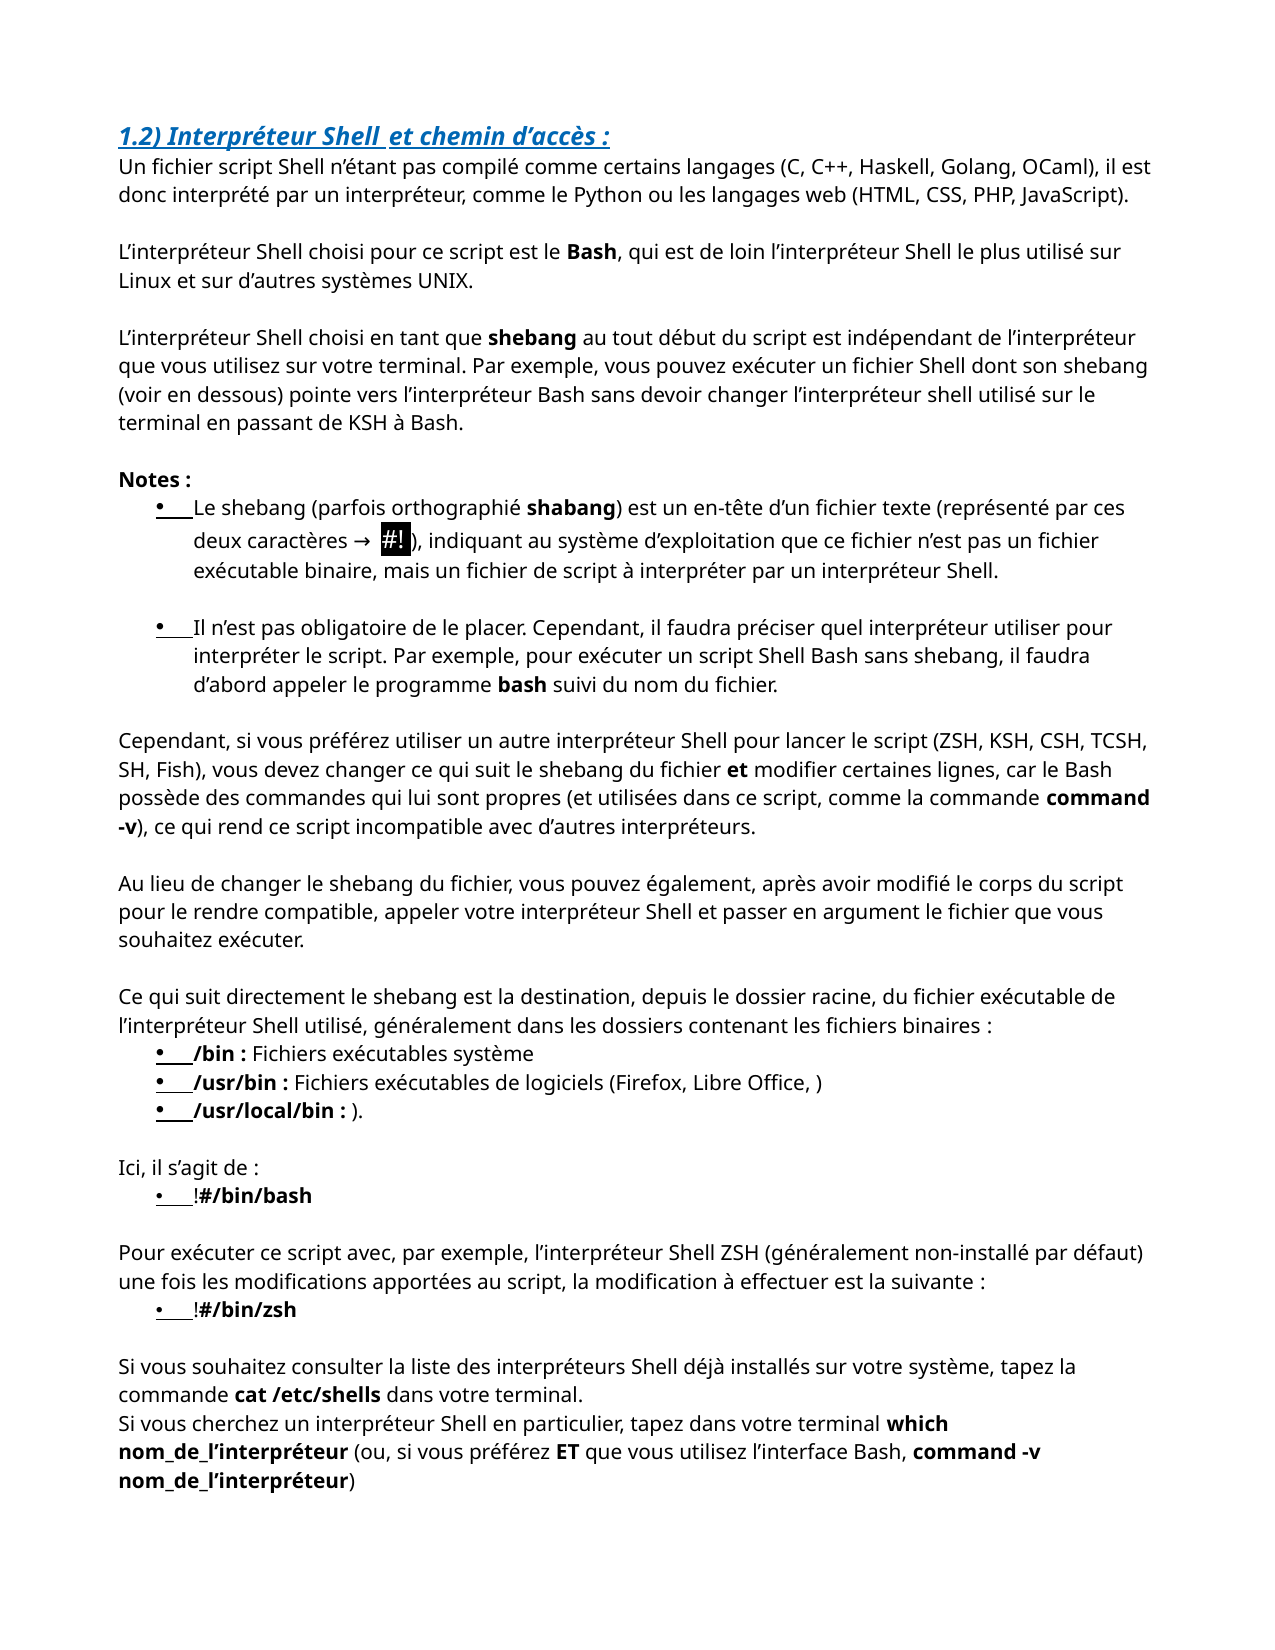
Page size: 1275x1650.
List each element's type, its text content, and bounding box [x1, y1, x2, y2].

text Si vous souhaitez consulter la liste des interpréteurs Shell déjà installés sur votre système, tapez la commande cat /etc/shells dans votre terminal. [118, 1352, 1157, 1409]
text Pour exécuter ce script avec, par exemple, l’interpréteur Shell ZSH (généralement non-installé par défaut) une fois les modifications apportées au script, la modification à effectuer est la suivante : [118, 1238, 1157, 1295]
list !#/bin/zsh [156, 1295, 1157, 1324]
text Au lieu de changer le shebang du fichier, vous pouvez également, après avoir modifié le corps du script pour le rendre compatible, appeler votre interpréteur Shell et passer en argument le fichier que vous souhaitez exécuter. [118, 869, 1157, 954]
list Il n’est pas obligatoire de le placer. Cependant, il faudra préciser quel interpréteur utiliser pour interpréter le script. Par exemple, pour exécuter un script Shell Bash sans shebang, il faudra d’abord appeler le programme bash suivi du nom du fichier. [156, 613, 1157, 698]
text Un fichier script Shell n’étant pas compilé comme certains langages (C, C++, Haskell, Golang, OCaml), il est donc interprété par un interpréteur, comme le Python ou les langages web (HTML, CSS, PHP, JavaScript). [118, 152, 1157, 209]
list /bin : Fichiers exécutables système [156, 1039, 1157, 1068]
text Ce qui suit directement le shebang est la destination, depuis le dossier racine, du fichier exécutable de l’interpréteur Shell utilisé, généralement dans les dossiers contenant les fichiers binaires : [118, 982, 1157, 1039]
text L’interpréteur Shell choisi en tant que shebang au tout début du script est indépendant de l’interpréteur que vous utilisez sur votre terminal. Par exemple, vous pouvez exécuter un fichier Shell dont son shebang (voir en dessous) pointe vers l’interpréteur Bash sans devoir changer l’interpréteur shell utilisé sur le terminal en passant de KSH à Bash. [118, 323, 1157, 437]
text L’interpréteur Shell choisi pour ce script est le Bash, qui est de loin l’interpréteur Shell le plus utilisé sur Linux et sur d’autres systèmes UNIX. [118, 237, 1157, 294]
text Si vous cherchez un interpréteur Shell en particulier, tapez dans votre terminal which nom_de_l’interpréteur (ou, si vous préférez ET que vous utilisez l’interface Bash, command -v nom_de_l’interpréteur) [118, 1409, 1157, 1494]
list Le shebang (parfois orthographié shabang) est un en-tête d’un fichier texte (représenté par ces deux caractères → #! ), indiquant au système d’exploitation que ce fichier n’est pas un fichier exécutable binaire, mais un fichier de script à interpréter par un interpréteur Shell. [156, 493, 1157, 584]
text Cependant, si vous préférez utiliser un autre interpréteur Shell pour lancer le script (ZSH, KSH, CSH, TCSH, SH, Fish), vous devez changer ce qui suit le shebang du fichier et modifier certaines lignes, car le Bash possède des commandes qui lui sont propres (et utilisées dans ce script, comme la commande command -v), ce qui rend ce script incompatible avec d’autres interpréteurs. [118, 727, 1157, 840]
list /usr/bin : Fichiers exécutables de logiciels (Firefox, Libre Office, ) [156, 1068, 1157, 1096]
text 1.2) Interpréteur Shell et chemin d’accès : [118, 118, 1157, 152]
list /usr/local/bin : ). [156, 1096, 1157, 1125]
text Notes : [118, 465, 1157, 493]
list !#/bin/bash [156, 1182, 1157, 1210]
text Ici, il s’agit de : [118, 1153, 1157, 1182]
